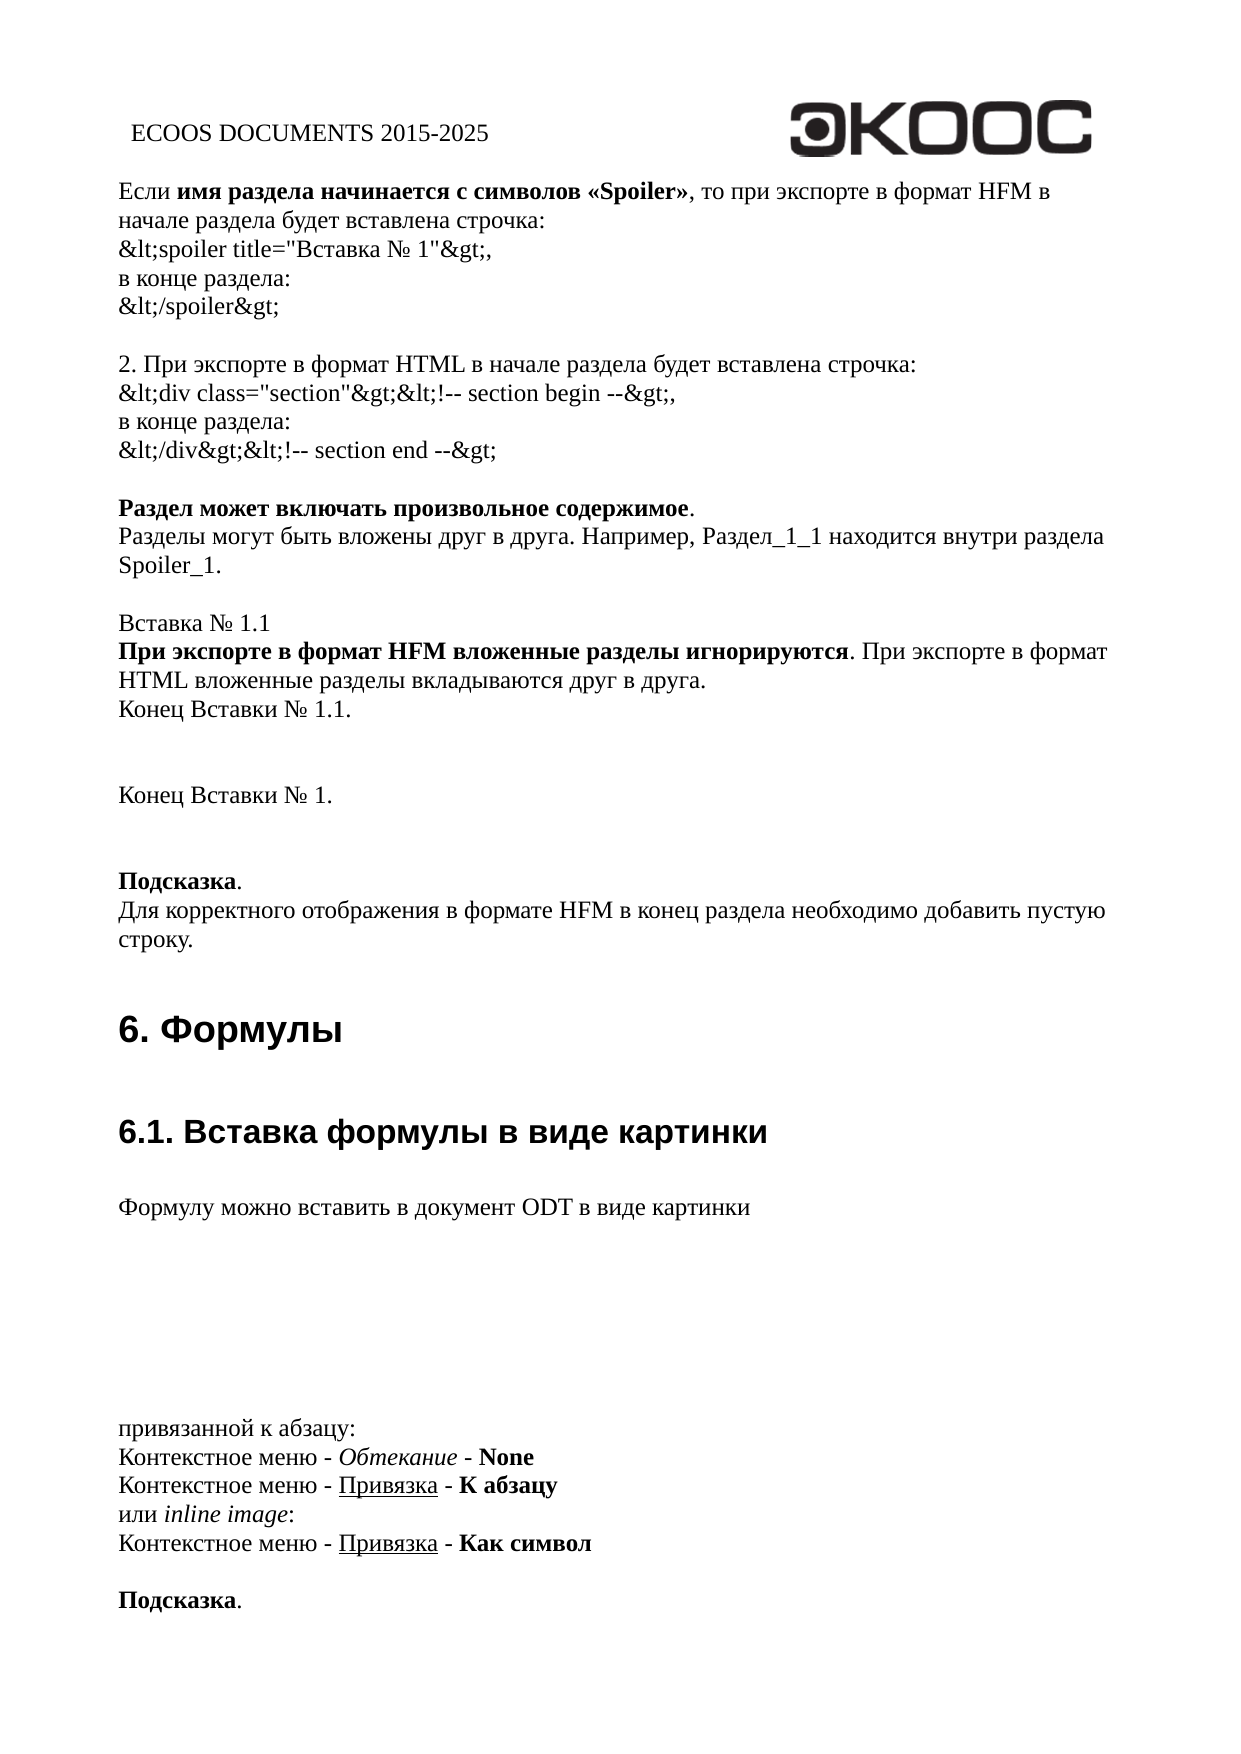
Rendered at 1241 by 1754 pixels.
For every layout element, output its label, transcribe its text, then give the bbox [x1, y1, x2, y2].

subtitle 6.1. Вставка формулы в виде картинки [118, 1112, 1122, 1151]
text Для корректного отображения в формате HFM в конец раздела необходимо добавить пустую строку. [118, 895, 1122, 953]
text Контекстное меню - Привязка - К абзацу [118, 1471, 1122, 1499]
text привязанной к абзацу: [118, 1413, 1122, 1442]
text Разделы могут быть вложены друг в друга. Например, Раздел_1_1 находится внутри раздела Spoiler_1. [118, 521, 1122, 579]
text Контекстное меню - Привязка - Как символ [118, 1528, 1122, 1557]
text в конце раздела: [118, 263, 1122, 291]
subtitle 6. Формулы [118, 1006, 1122, 1050]
text Формулу можно вставить в документ ODT в виде картинки [118, 1192, 1122, 1221]
text Контекстное меню - Обтекание - None [118, 1442, 1122, 1471]
text Конец Вставки № 1.1. [118, 694, 1122, 723]
text или inline image: [118, 1499, 1122, 1528]
text Если имя раздела начинается с символов «Spoiler», то при экспорте в формат HFM в начале раздела будет вставлена строчка: [118, 176, 1122, 234]
text Вставка № 1.1 [118, 608, 1122, 636]
text Раздел может включать произвольное содержимое. [118, 493, 1122, 521]
picture [790, 100, 1092, 157]
text &lt;spoiler title="Вставка № 1"&gt;, [118, 234, 1122, 263]
text Подсказка. [118, 866, 1122, 895]
text &lt;div class="section"&gt;&lt;!-- section begin --&gt;, [118, 378, 1122, 406]
text При экспорте в формат HFM вложенные разделы игнорируются. При экспорте в формат HTML вложенные разделы вкладываются друг в друга. [118, 636, 1122, 694]
text Конец Вставки № 1. [118, 780, 1122, 809]
text в конце раздела: [118, 406, 1122, 435]
text &lt;/div&gt;&lt;!-- section end --&gt; [118, 435, 1122, 464]
text Подсказка. [118, 1586, 1122, 1614]
text 2. При экспорте в формат HTML в начале раздела будет вставлена строчка: [118, 349, 1122, 378]
text &lt;/spoiler&gt; [118, 291, 1122, 320]
